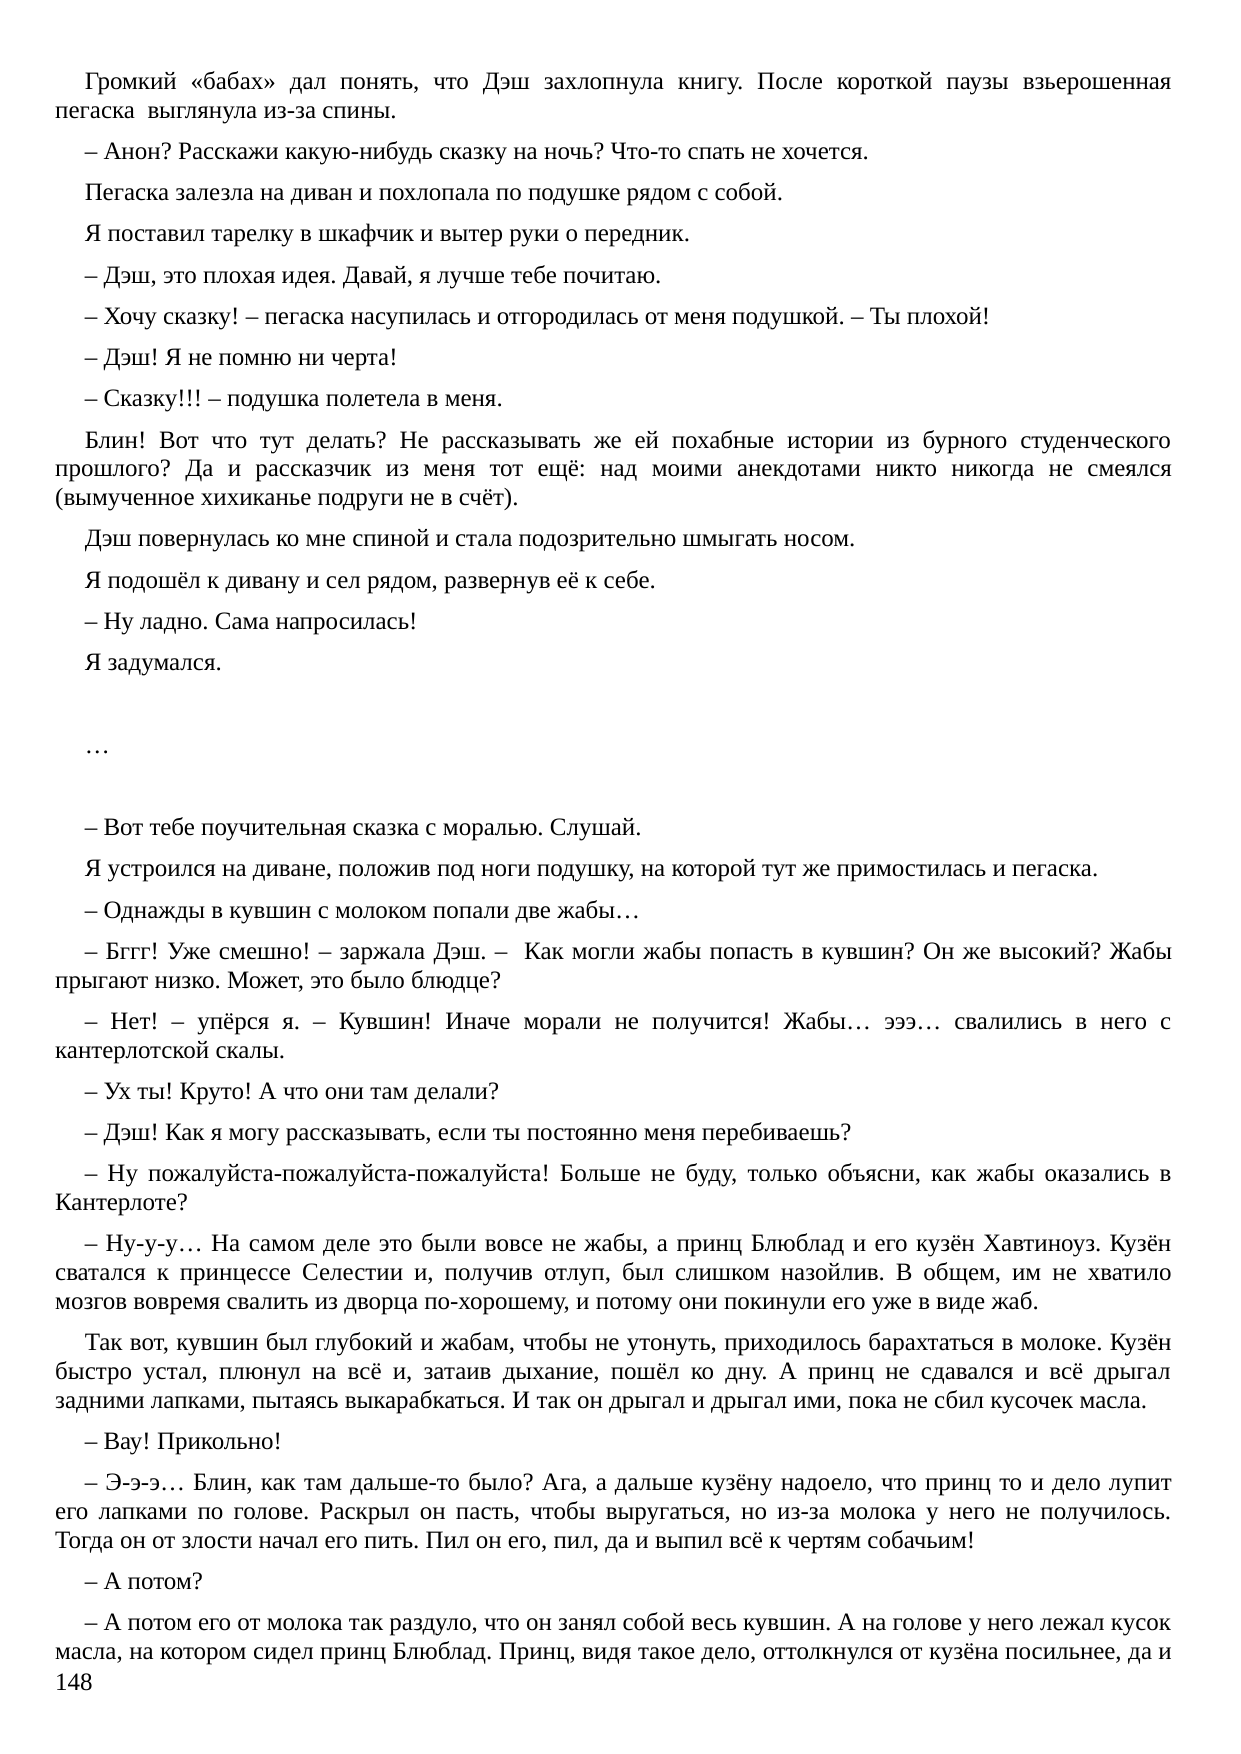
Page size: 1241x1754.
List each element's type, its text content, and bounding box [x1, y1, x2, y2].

text – Дэш! Как я могу рассказывать, если ты постоянно меня перебиваешь? [55, 1117, 1173, 1146]
text Громкий «бабах» дал понять, что Дэш захлопнула книгу. После короткой паузы взьерошенная пегаска выглянула из-за спины. [55, 66, 1173, 123]
text Я задумался. [55, 647, 1173, 676]
text Так вот, кувшин был глубокий и жабам, чтобы не утонуть, приходилось барахтаться в молоке. Кузён быстро устал, плюнул на всё и, затаив дыхание, пошёл ко дну. А принц не сдавался и всё дрыгал задними лапками, пытаясь выкарабкаться. И так он дрыгал и дрыгал ими, пока не сбил кусочек масла. [55, 1327, 1173, 1413]
text – Однажды в кувшин с молоком попали две жабы… [55, 895, 1173, 923]
text – Ну ладно. Сама напросилась! [55, 606, 1173, 635]
text – Ну-у-у… На самом деле это были вовсе не жабы, а принц Блюблад и его кузён Хавтиноуз. Кузён сватался к принцессе Селестии и, получив отлуп, был слишком назойлив. В общем, им не хватило мозгов вовремя свалить из дворца по-хорошему, и потому они покинули его уже в виде жаб. [55, 1228, 1173, 1315]
text – А потом его от молока так раздуло, что он занял собой весь кувшин. А на голове у него лежал кусок масла, на котором сидел принц Блюблад. Принц, видя такое дело, оттолкнулся от кузёна посильнее, да и [55, 1607, 1173, 1665]
text Я подошёл к дивану и сел рядом, развернув её к себе. [55, 565, 1173, 593]
text … [55, 730, 1173, 758]
text – Анон? Расскажи какую-нибудь сказку на ночь? Что-то спать не хочется. [55, 136, 1173, 165]
text – Сказку!!! – подушка полетела в меня. [55, 383, 1173, 412]
text – Вау! Прикольно! [55, 1426, 1173, 1455]
text – Нет! – упёрся я. – Кувшин! Иначе морали не получится! Жабы… эээ… свалились в него с кантерлотской скалы. [55, 1006, 1173, 1063]
text Я устроился на диване, положив под ноги подушку, на которой тут же примостилась и пегаска. [55, 853, 1173, 882]
text – Э-э-э… Блин, как там дальше-то было? Ага, а дальше кузёну надоело, что принц то и дело лупит его лапками по голове. Раскрыл он пасть, чтобы выругаться, но из-за молока у него не получилось. Тогда он от злости начал его пить. Пил он его, пил, да и выпил всё к чертям собачьим! [55, 1467, 1173, 1553]
text – Вот тебе поучительная сказка с моралью. Слушай. [55, 812, 1173, 841]
text – Дэш! Я не помню ни черта! [55, 342, 1173, 371]
text – Бггг! Уже смешно! – заржала Дэш. – Как могли жабы попасть в кувшин? Он же высокий? Жабы прыгают низко. Может, это было блюдце? [55, 936, 1173, 993]
text – Дэш, это плохая идея. Давай, я лучше тебе почитаю. [55, 260, 1173, 288]
text – Ну пожалуйста-пожалуйста-пожалуйста! Больше не буду, только объясни, как жабы оказались в Кантерлоте? [55, 1158, 1173, 1216]
text Я поставил тарелку в шкафчик и вытер руки о передник. [55, 218, 1173, 247]
text – Хочу сказку! – пегаска насупилась и отгородилась от меня подушкой. – Ты плохой! [55, 301, 1173, 330]
text – Ух ты! Круто! А что они там делали? [55, 1076, 1173, 1105]
text Дэш повернулась ко мне спиной и стала подозрительно шмыгать носом. [55, 523, 1173, 552]
text Пегаска залезла на диван и похлопала по подушке рядом с собой. [55, 177, 1173, 206]
text – А потом? [55, 1566, 1173, 1595]
text Блин! Вот что тут делать? Не рассказывать же ей похабные истории из бурного студенческого прошлого? Да и рассказчик из меня тот ещё: над моими анекдотами никто никогда не смеялся (вымученное хихиканье подруги не в счёт). [55, 425, 1173, 511]
